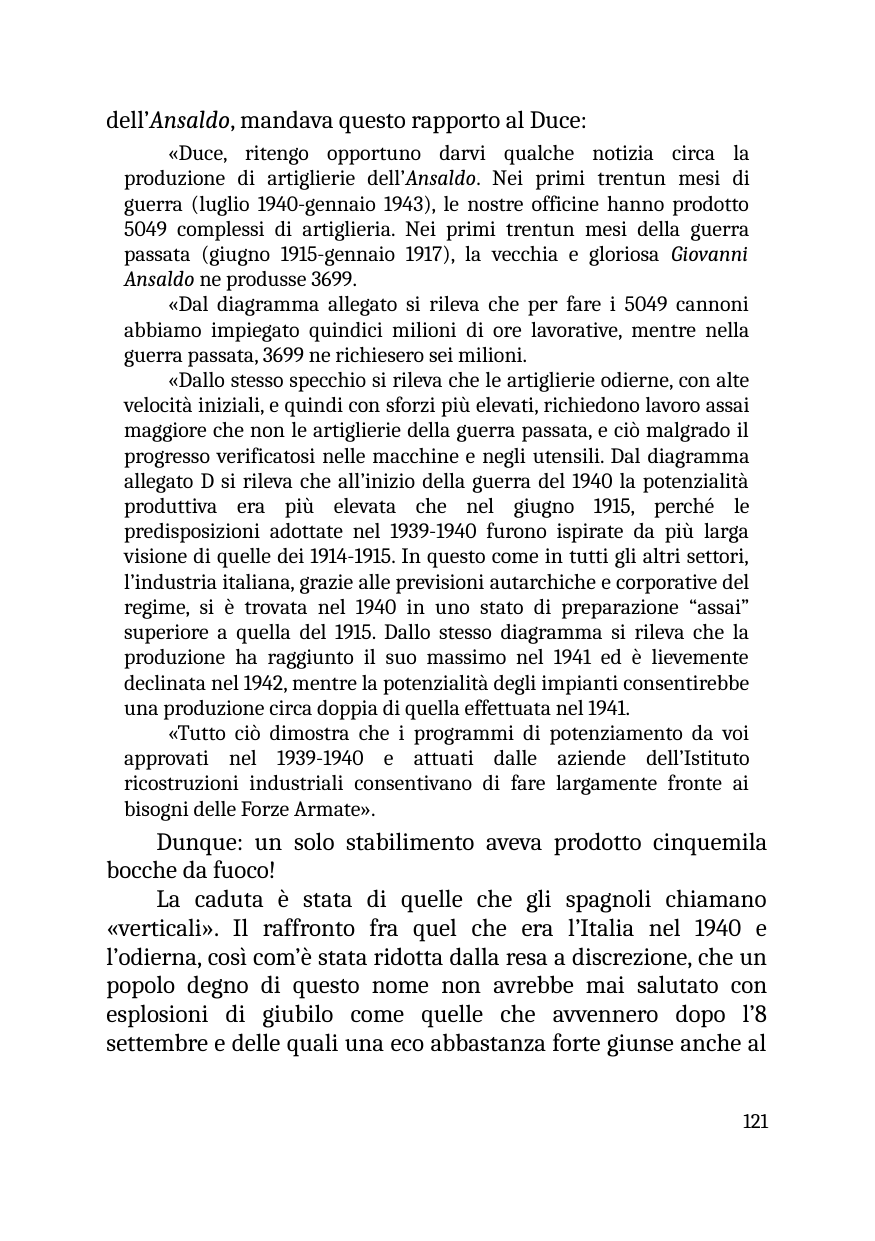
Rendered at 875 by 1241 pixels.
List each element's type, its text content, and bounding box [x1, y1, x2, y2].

text «Duce, ritengo opportuno darvi qualche notizia circa la produzione di artiglierie dell’Ansaldo. Nei primi trentun mesi di guerra (luglio 1940-gennaio 1943), le nostre officine hanno prodotto 5049 complessi di artiglieria. Nei primi trentun mesi della guerra passata (giugno 1915-gennaio 1917), la vecchia e gloriosa Giovanni Ansaldo ne produsse 3699. [124, 141, 750, 292]
text Dunque: un solo stabilimento aveva prodotto cinquemila bocche da fuoco! [106, 827, 768, 885]
text «Tutto ciò dimostra che i programmi di potenziamento da voi approvati nel 1939-1940 e attuati dalle aziende dell’Istituto ricostruzioni industriali consentivano di fare largamente fronte ai bisogni delle Forze Armate». [124, 721, 750, 822]
text «Dal diagramma allegato si rileva che per fare i 5049 cannoni abbiamo impiegato quindici milioni di ore lavorative, mentre nella guerra passata, 3699 ne richiesero sei milioni. [124, 292, 750, 368]
text La caduta è stata di quelle che gli spagnoli chiamano «verticali». Il raffronto fra quel che era l’Italia nel 1940 e l’odierna, così com’è stata ridotta dalla resa a discrezione, che un popolo degno di questo nome non avrebbe mai salutato con esplosioni di giubilo come quelle che avvennero dopo l’8 settembre e delle quali una eco abbastanza forte giunse anche al [106, 885, 768, 1057]
text «Dallo stesso specchio si rileva che le artiglierie odierne, con alte velocità iniziali, e quindi con sforzi più elevati, richiedono lavoro assai maggiore che non le artiglierie della guerra passata, e ciò malgrado il progresso verificatosi nelle macchine e negli utensili. Dal diagramma allegato D si rileva che all’inizio della guerra del 1940 la potenzialità produttiva era più elevata che nel giugno 1915, perché le predisposizioni adottate nel 1939-1940 furono ispirate da più larga visione di quelle dei 1914-1915. In questo come in tutti gli altri settori, l’industria italiana, grazie alle previsioni autarchiche e corporative del regime, si è trovata nel 1940 in uno stato di preparazione “assai” superiore a quella del 1915. Dallo stesso diagramma si rileva che la produzione ha raggiunto il suo massimo nel 1941 ed è lievemente declinata nel 1942, mentre la potenzialità degli impianti consentirebbe una produzione circa doppia di quella effettuata nel 1941. [124, 368, 750, 721]
text dell’Ansaldo, mandava questo rapporto al Duce: [106, 106, 768, 135]
